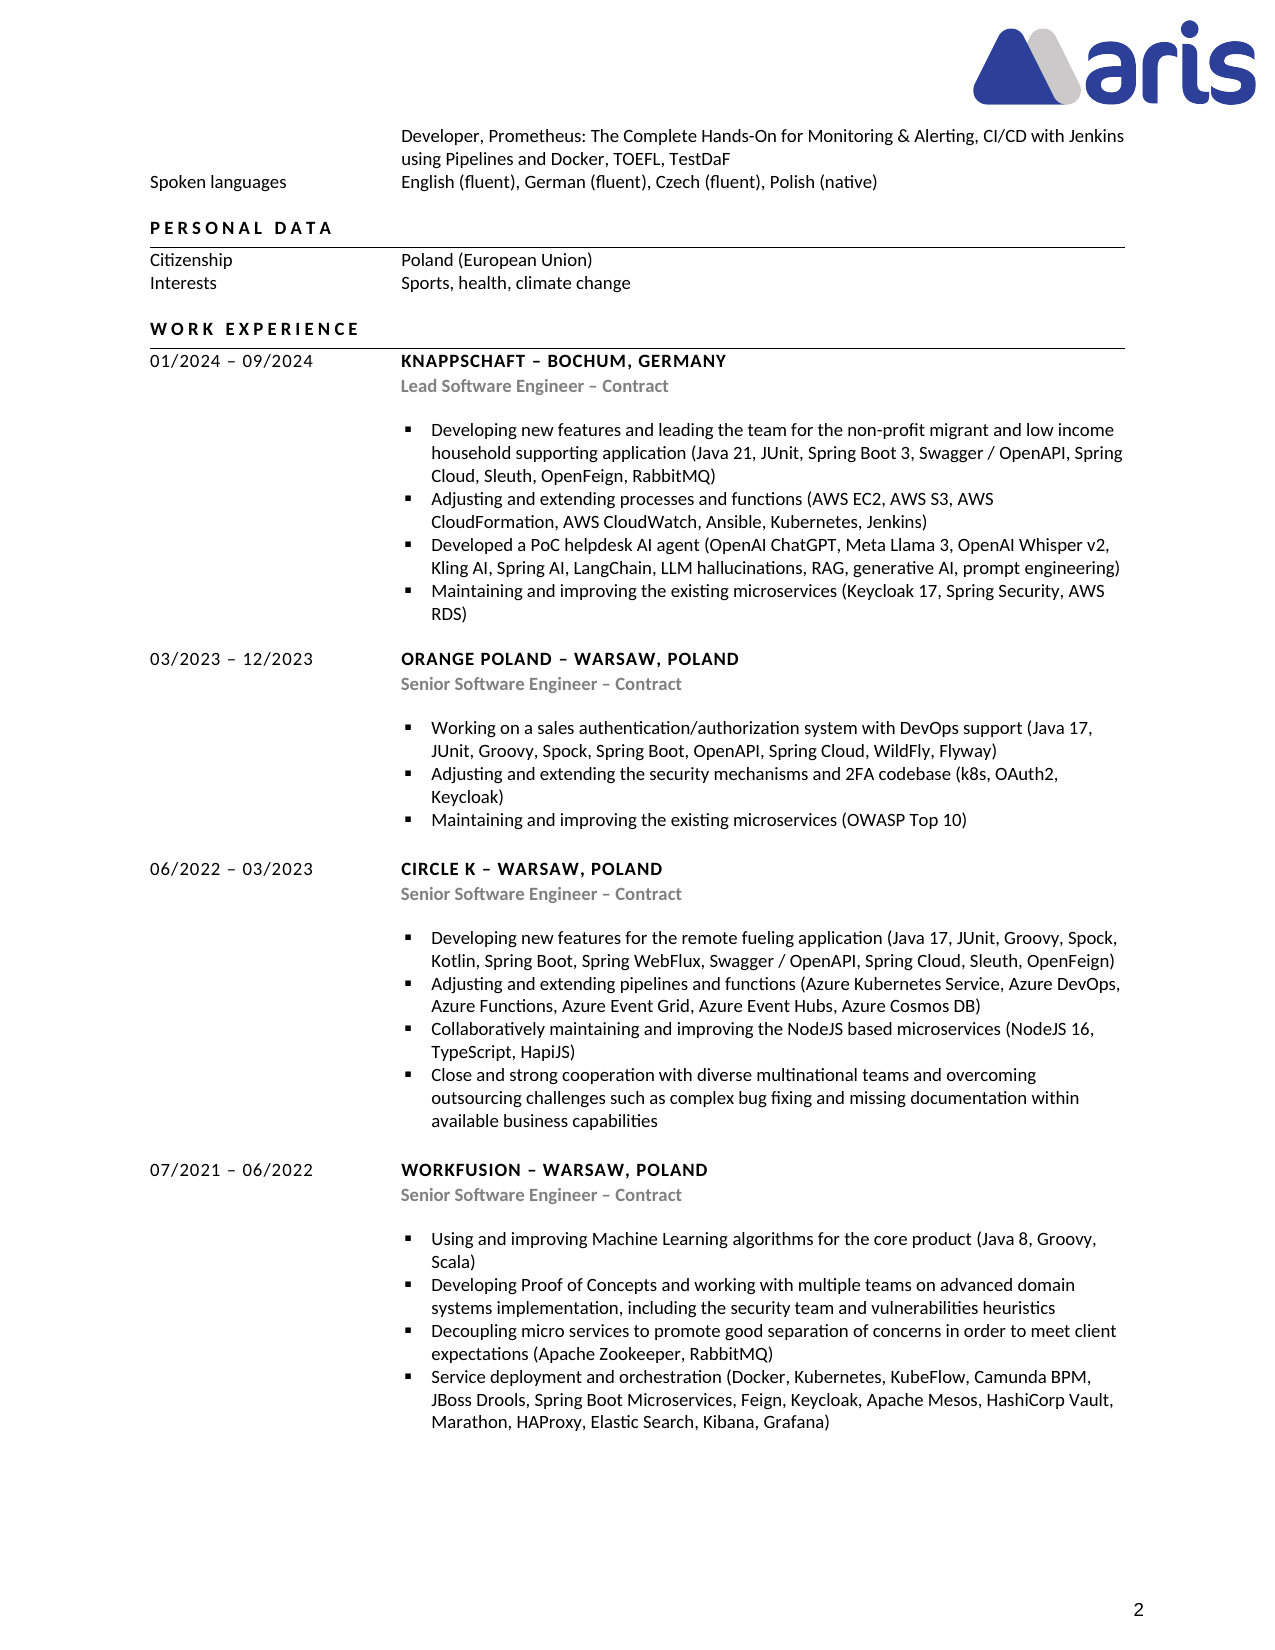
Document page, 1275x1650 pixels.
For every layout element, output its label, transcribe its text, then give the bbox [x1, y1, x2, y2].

text Citizenship Poland (European Union) [150, 248, 1125, 271]
text Lead Software Engineer – Contract [150, 372, 1125, 397]
text Interests Sports, health, climate change [150, 271, 1125, 294]
list Decoupling micro services to promote good separation of concerns in order to meet client expectations (Apache Zookeeper, RabbitMQ) [404, 1319, 1125, 1365]
text Senior Software Engineer – Contract [150, 670, 1125, 695]
text Senior Software Engineer – Contract [150, 1181, 1125, 1206]
list Adjusting and extending processes and functions (AWS EC2, AWS S3, AWS CloudFormation, AWS CloudWatch, Ansible, Kubernetes, Jenkins) [404, 487, 1125, 533]
picture [973, 20, 1256, 105]
list Developing new features for the remote fueling application (Java 17, JUnit, Groovy, Spock, Kotlin, Spring Boot, Spring WebFlux, Swagger / OpenAPI, Spring Cloud, Sleuth, OpenFeign) [404, 926, 1125, 972]
list Developing Proof of Concepts and working with multiple teams on advanced domain systems implementation, including the security team and vulnerabilities heuristics [404, 1273, 1125, 1319]
list Working on a sales authentication/authorization system with DevOps support (Java 17, JUnit, Groovy, Spock, Spring Boot, OpenAPI, Spring Cloud, WildFly, Flyway) [404, 716, 1125, 762]
list Developing new features and leading the team for the non-profit migrant and low income household supporting application (Java 21, JUnit, Spring Boot 3, Swagger / OpenAPI, Spring Cloud, Sleuth, OpenFeign, RabbitMQ) [404, 418, 1125, 487]
text 01/2024 – 09/2024 Knappschaft – Bochum, Germany [150, 349, 1125, 372]
text Senior Software Engineer – Contract [150, 880, 1125, 905]
text 03/2023 – 12/2023 Orange Poland – Warsaw, Poland [150, 624, 1125, 670]
text Spoken languages English (fluent), German (fluent), Czech (fluent), Polish (native) [150, 170, 1125, 193]
subtitle WORK EXPERIENCE [150, 317, 1125, 348]
text 06/2022 – 03/2023 Circle K – Warsaw, Poland [150, 857, 1125, 880]
list Service deployment and orchestration (Docker, Kubernetes, KubeFlow, Camunda BPM, JBoss Drools, Spring Boot Microservices, Feign, Keycloak, Apache Mesos, HashiCorp Vault, Marathon, HAProxy, Elastic Search, Kibana, Grafana) [404, 1365, 1125, 1433]
text 07/2021 – 06/2022 WorkFusion – Warsaw, Poland [150, 1158, 1125, 1181]
list Developed a PoC helpdesk AI agent (OpenAI ChatGPT, Meta Llama 3, OpenAI Whisper v2, Kling AI, Spring AI, LangChain, LLM hallucinations, RAG, generative AI, prompt engineering) [404, 533, 1125, 579]
list Adjusting and extending the security mechanisms and 2FA codebase (k8s, OAuth2, Keycloak) [404, 762, 1125, 808]
list Maintaining and improving the existing microservices (OWASP Top 10) [404, 808, 1125, 831]
list Maintaining and improving the existing microservices (Keycloak 17, Spring Security, AWS RDS) [404, 579, 1125, 624]
list Using and improving Machine Learning algorithms for the core product (Java 8, Groovy, Scala) [404, 1227, 1125, 1273]
text Developer, Prometheus: The Complete Hands-On for Monitoring & Alerting, CI/CD with Jenkins using Pipelines and Docker, TOEFL, TestDaF [150, 124, 1125, 170]
list Adjusting and extending pipelines and functions (Azure Kubernetes Service, Azure DevOps, Azure Functions, Azure Event Grid, Azure Event Hubs, Azure Cosmos DB) [404, 972, 1125, 1018]
list Close and strong cooperation with diverse multinational teams and overcoming outsourcing challenges such as complex bug fixing and missing documentation within available business capabilities [404, 1063, 1125, 1132]
list Collaboratively maintaining and improving the NodeJS based microservices (NodeJS 16, TypeScript, HapiJS) [404, 1018, 1125, 1063]
subtitle PERSONAL DATA [150, 216, 1125, 247]
